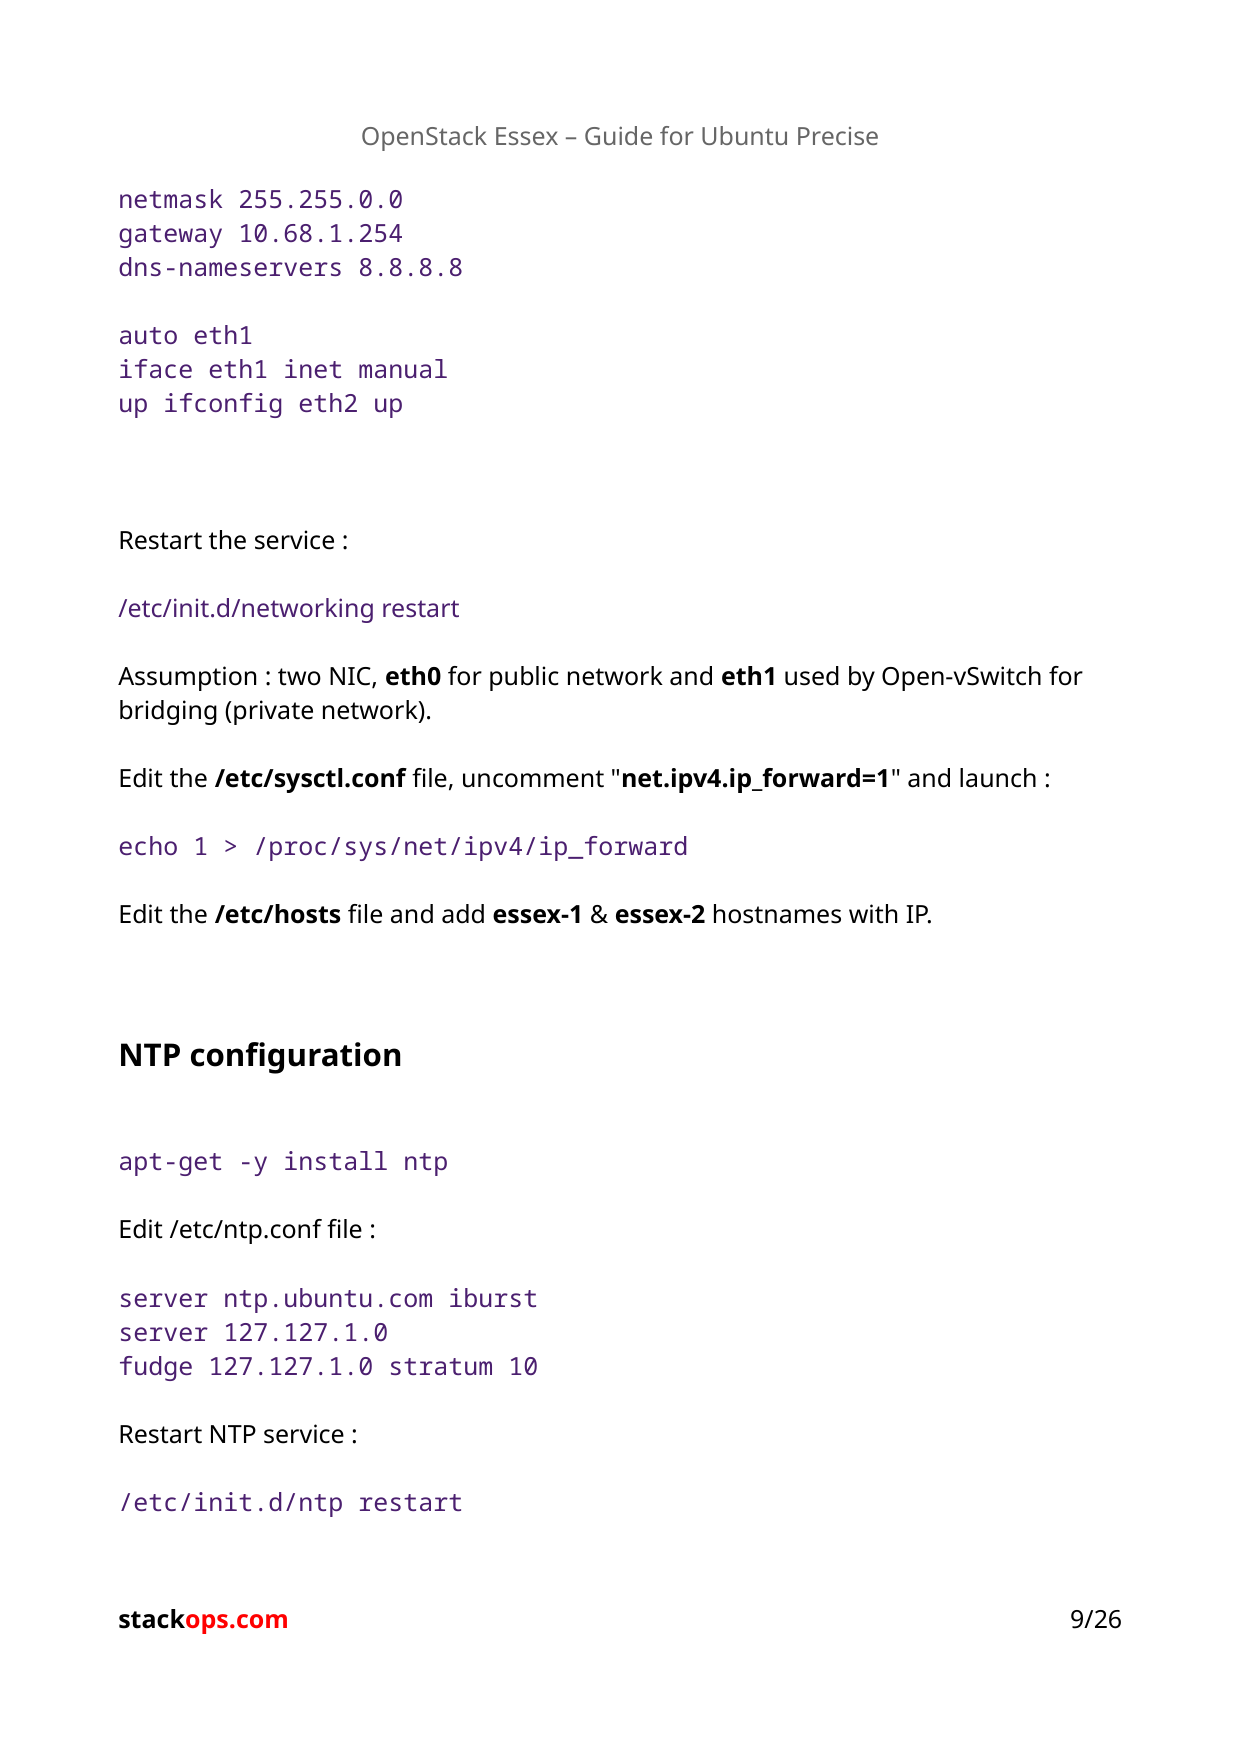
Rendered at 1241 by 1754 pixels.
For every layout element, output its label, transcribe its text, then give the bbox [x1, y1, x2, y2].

text dns-nameservers 8.8.8.8 [118, 250, 1122, 284]
text Restart NTP service : [118, 1416, 1122, 1451]
text gateway 10.68.1.254 [118, 216, 1122, 250]
text up ifconfig eth2 up [118, 386, 1122, 420]
text Edit the /etc/sysctl.conf file, uncomment "net.ipv4.ip_forward=1" and launch : [118, 761, 1122, 795]
text Restart the service : [118, 522, 1122, 556]
text Edit /etc/ntp.conf file : [118, 1212, 1122, 1246]
text echo 1 > /proc/sys/net/ipv4/ip_forward [118, 829, 1122, 863]
text auto eth1 iface eth1 inet manual [118, 318, 1122, 386]
text server ntp.ubuntu.com iburst [118, 1280, 1122, 1314]
text fudge 127.127.1.0 stratum 10 [118, 1348, 1122, 1382]
text apt-get -y install ntp [118, 1144, 1122, 1178]
text /etc/init.d/ntp restart [118, 1484, 1122, 1519]
text NTP configuration [118, 1033, 1122, 1076]
text server 127.127.1.0 [118, 1314, 1122, 1348]
text /etc/init.d/networking restart [118, 590, 1122, 624]
text netmask 255.255.0.0 [118, 182, 1122, 216]
text Assumption : two NIC, eth0 for public network and eth1 used by Open-vSwitch for bridging (private network). [118, 658, 1122, 727]
text Edit the /etc/hosts file and add essex-1 & essex-2 hostnames with IP. [118, 897, 1122, 931]
